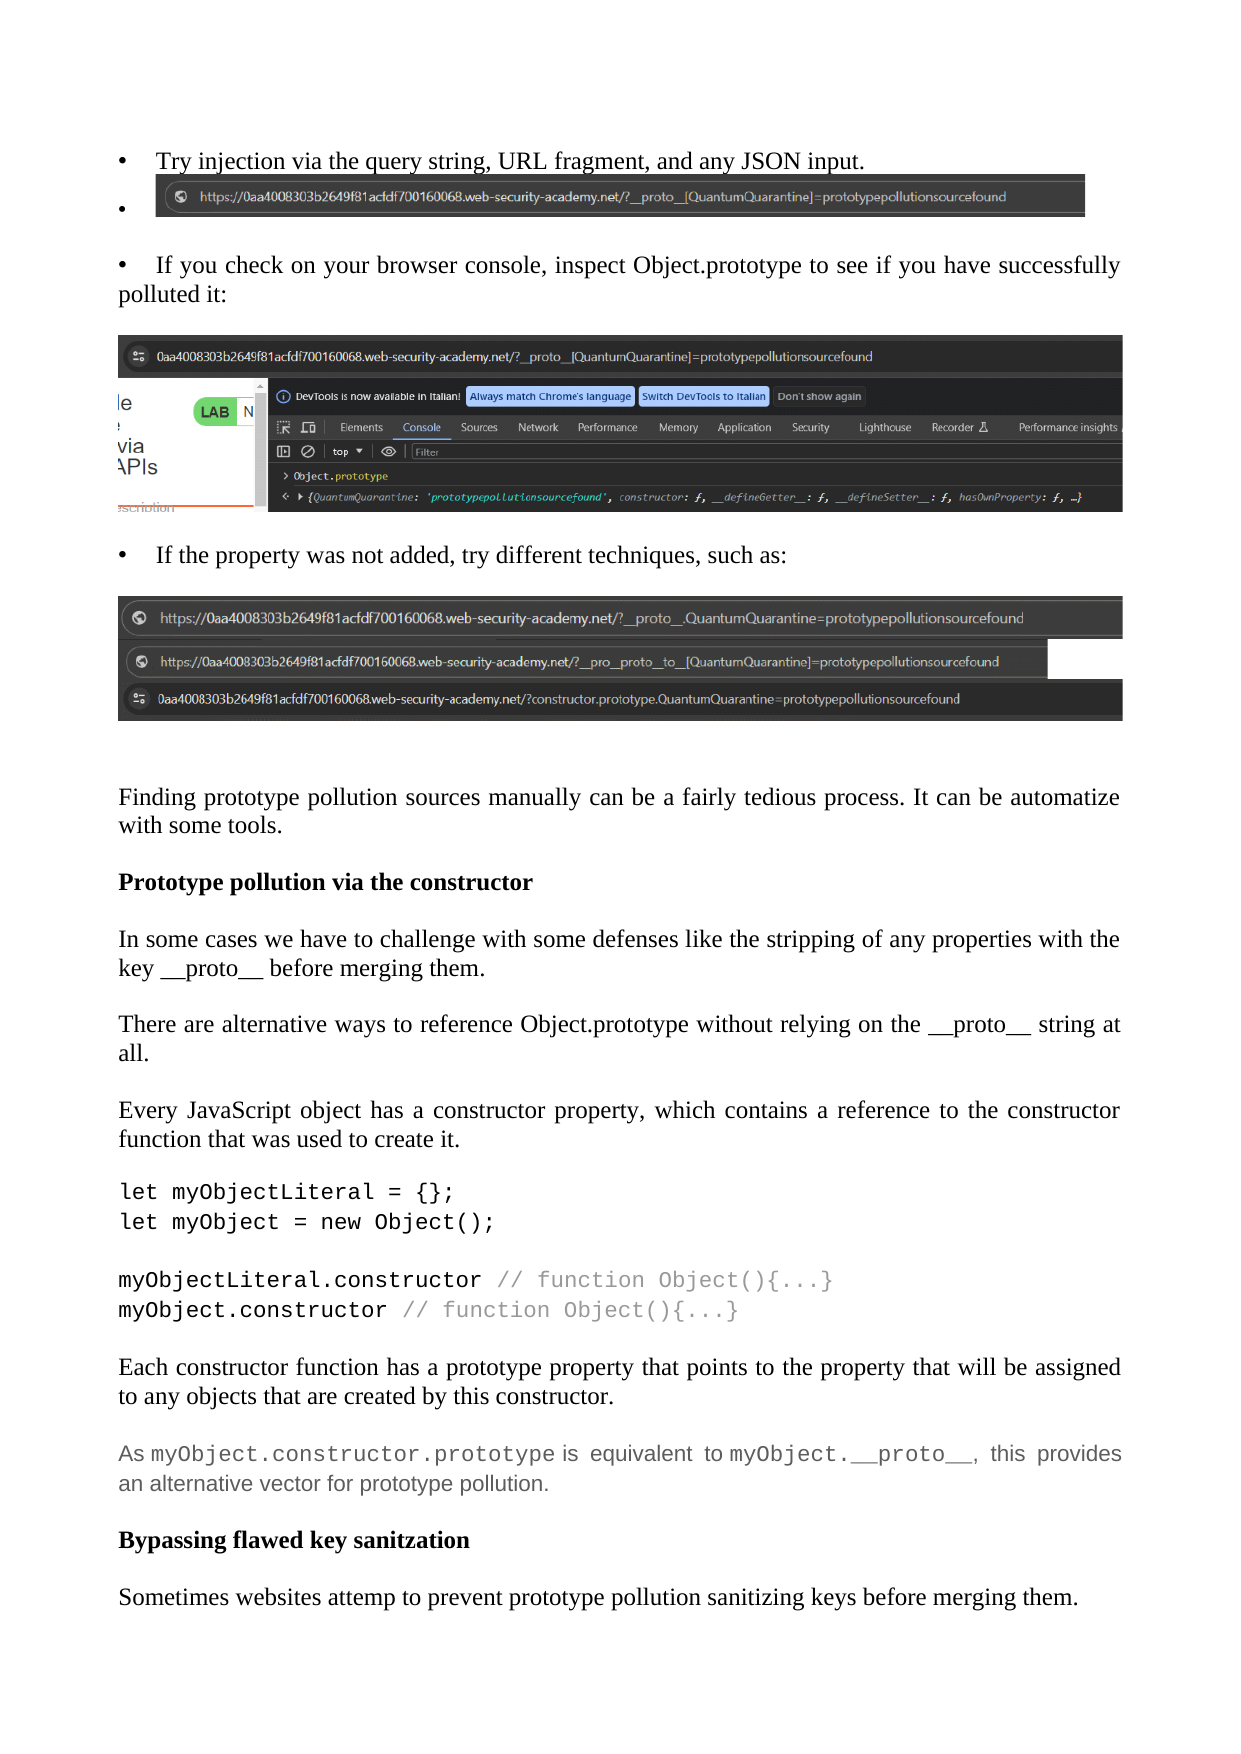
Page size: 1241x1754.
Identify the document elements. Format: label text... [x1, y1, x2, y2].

text There are alternative ways to reference Object.prototype without relying on the __proto__ string at all. [118, 1009, 1122, 1067]
list If you check on your browser console, inspect Object.prototype to see if you have successfully polluted it: [81, 250, 1122, 307]
text let myObject = new Object(); [118, 1206, 1122, 1236]
text Prototype pollution via the constructor [118, 867, 1122, 896]
text In some cases we have to challenge with some defenses like the stripping of any properties with the key __proto__ before merging them. [118, 924, 1122, 982]
list If the property was not added, try different techniques, such as: [81, 540, 1122, 569]
text Bypassing flawed key sanitzation [118, 1525, 1122, 1554]
text Finding prototype pollution sources manually can be a fairly tedious process. It can be automatize with some tools. [118, 782, 1122, 839]
text Each constructor function has a prototype property that points to the property that will be assigned to any objects that are created by this constructor. [118, 1352, 1122, 1410]
text Sometimes websites attemp to prevent prototype pollution sanitizing keys before merging them. [118, 1582, 1122, 1610]
list Try injection via the query string, URL fragment, and any JSON input. [81, 146, 1122, 175]
text Every JavaScript object has a constructor property, which contains a reference to the constructor function that was used to create it. [118, 1095, 1122, 1153]
text myObjectLiteral.constructor // function Object(){...} [118, 1264, 1122, 1294]
text As myObject.constructor.prototype is equivalent to myObject.__proto__, this provides an alternative vector for prototype pollution. [118, 1438, 1122, 1497]
text myObject.constructor // function Object(){...} [118, 1294, 1122, 1324]
text let myObjectLiteral = {}; [118, 1181, 1122, 1206]
